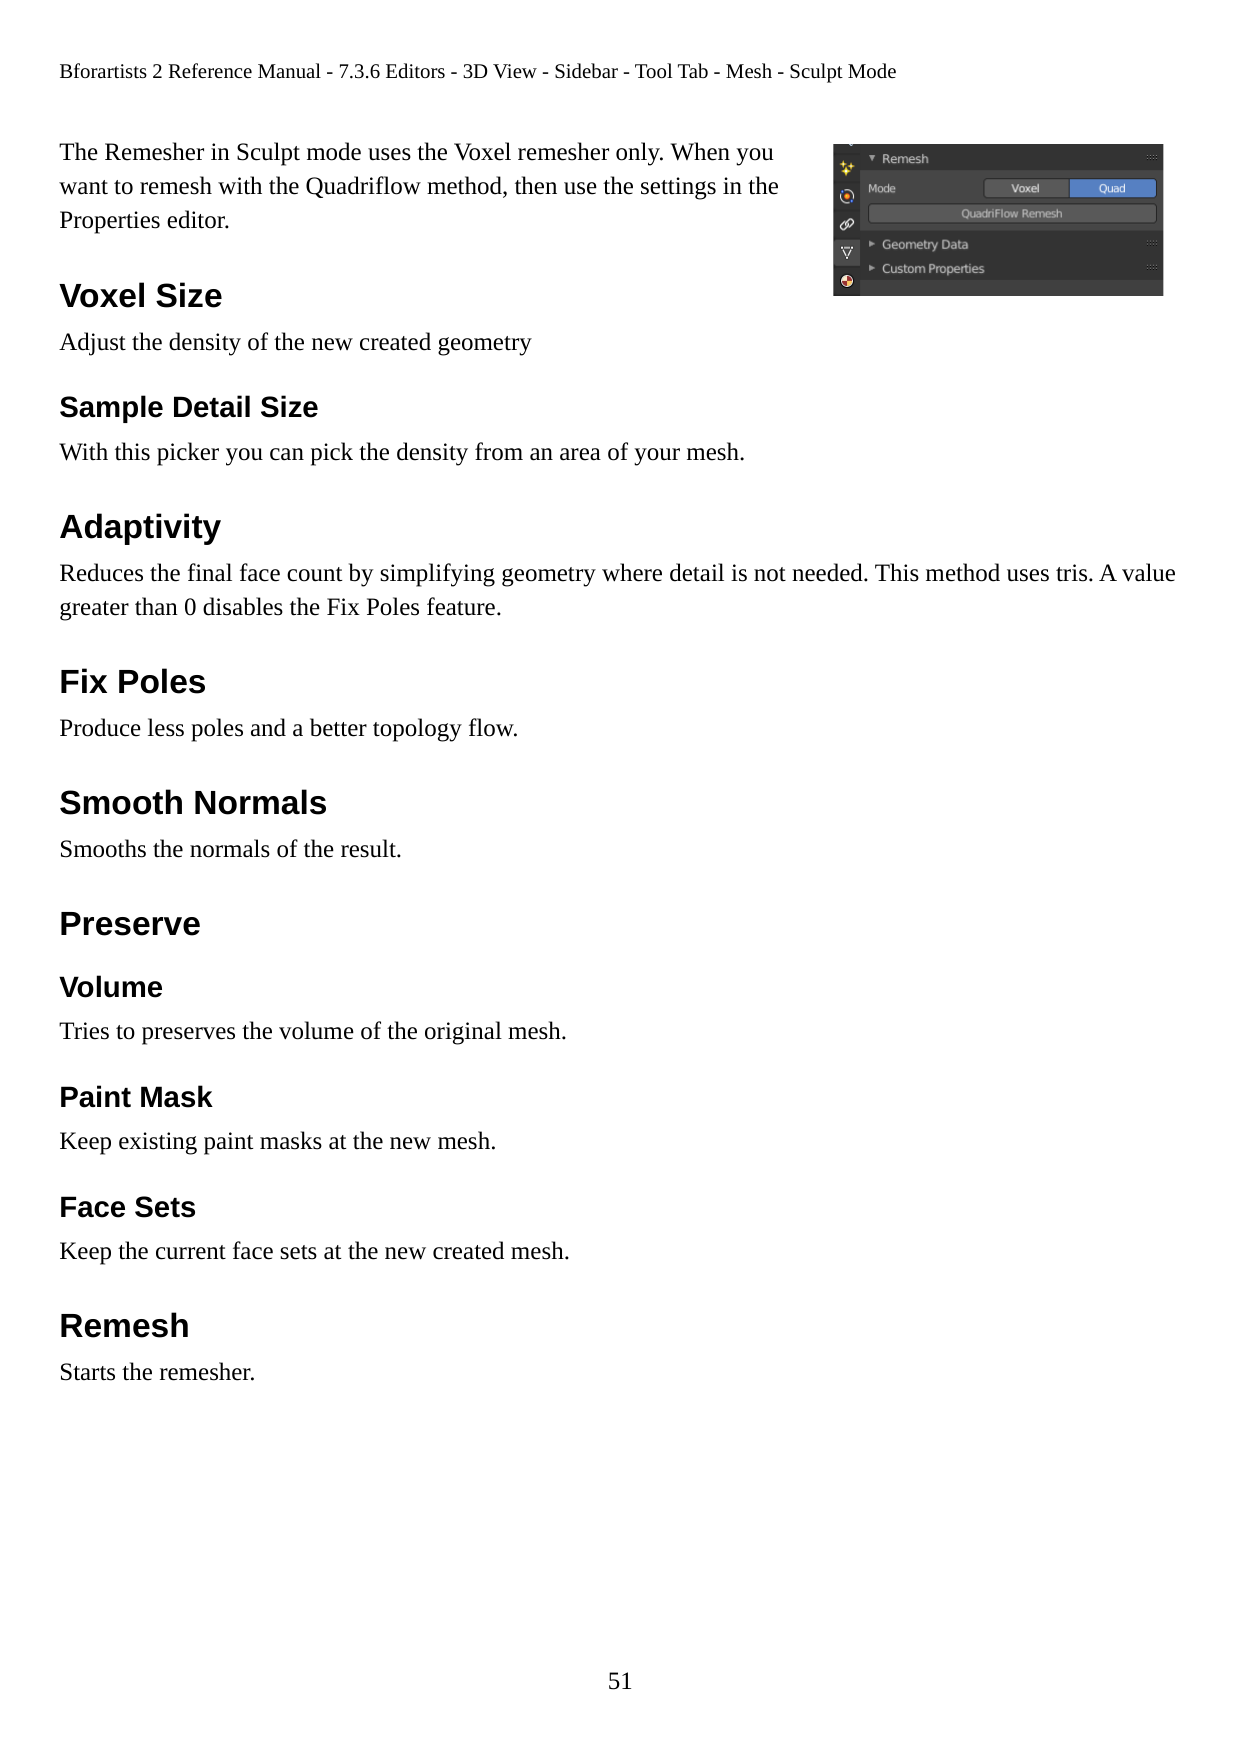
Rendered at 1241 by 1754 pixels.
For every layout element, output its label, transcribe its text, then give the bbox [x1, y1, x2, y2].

text The Remesher in Sculpt mode uses the Voxel remesher only. When you want to remesh with the Quadriflow method, then use the settings in the Properties editor. [59, 137, 1181, 234]
text Smooths the normals of the result. [59, 834, 1181, 863]
text Tries to preserves the volume of the original mesh. [59, 1016, 1181, 1045]
subtitle Smooth Normals [59, 783, 1181, 822]
subtitle Preserve [59, 904, 1181, 943]
text Starts the remesher. [59, 1357, 1181, 1386]
text Keep the current face sets at the new created mesh. [59, 1236, 1181, 1264]
subtitle Remesh [59, 1306, 1181, 1344]
text With this picker you can pick the density from an area of your mesh. [59, 437, 1181, 465]
picture [833, 144, 1164, 296]
text Produce less poles and a better topology flow. [59, 713, 1181, 742]
subtitle Adaptivity [59, 506, 1181, 545]
text Keep existing paint masks at the new mesh. [59, 1126, 1181, 1155]
subtitle Voxel Size [59, 276, 1181, 314]
text Adjust the density of the new created geometry [59, 327, 1181, 355]
text Reduces the final face count by simplifying geometry where detail is not needed. This method uses tris. A value greater than 0 disables the Fix Poles feature. [59, 558, 1181, 621]
subtitle Fix Poles [59, 662, 1181, 701]
subtitle Sample Detail Size [59, 390, 1181, 424]
subtitle Face Sets [59, 1189, 1181, 1223]
subtitle Paint Mask [59, 1080, 1181, 1113]
subtitle Volume [59, 970, 1181, 1003]
